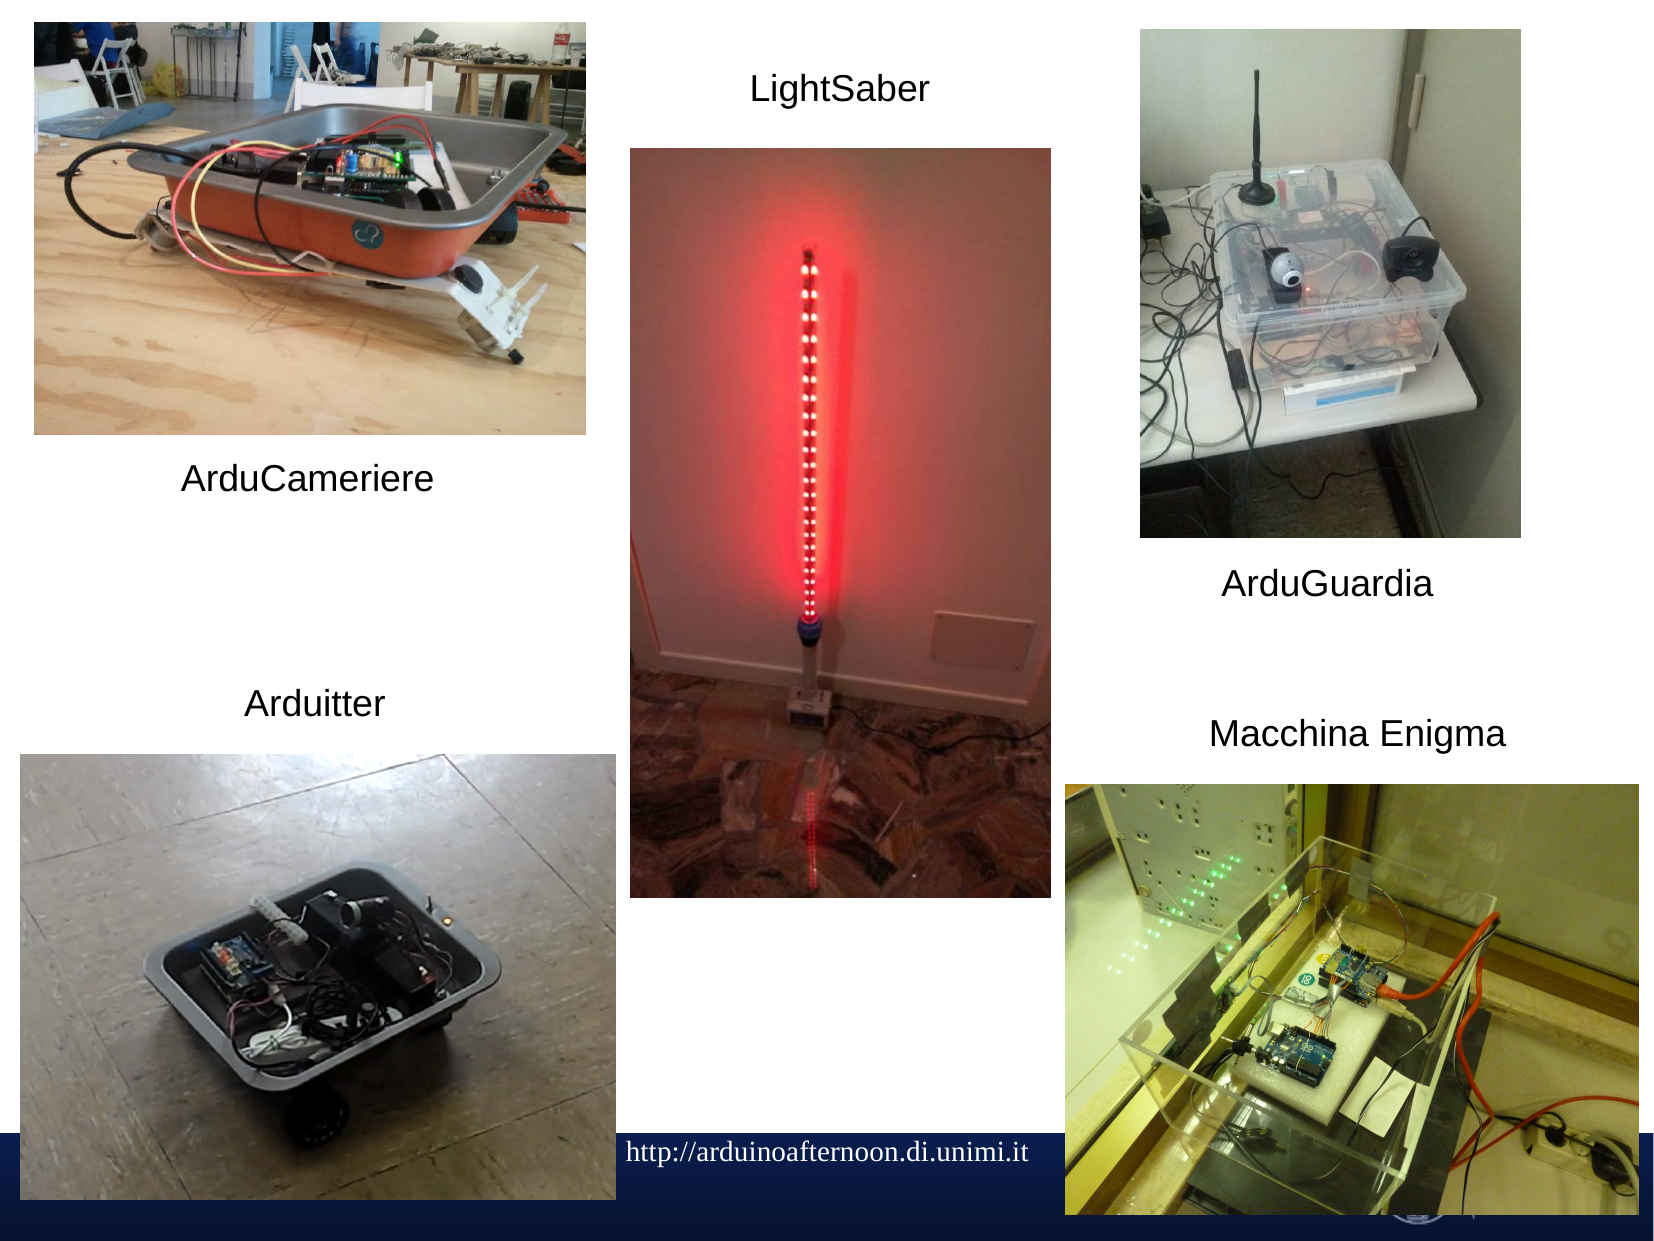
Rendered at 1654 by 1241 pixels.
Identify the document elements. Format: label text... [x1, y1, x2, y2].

picture [34, 22, 586, 436]
text_box ArduCameriere [45, 450, 571, 507]
picture [630, 148, 1051, 898]
text_box Macchina Enigma [1140, 705, 1576, 762]
text_box ArduGuardia [1155, 555, 1501, 612]
picture [0, 754, 1654, 1241]
picture [1140, 29, 1521, 538]
text_box Arduitter [45, 675, 586, 732]
text_box LightSaber [645, 60, 1036, 117]
